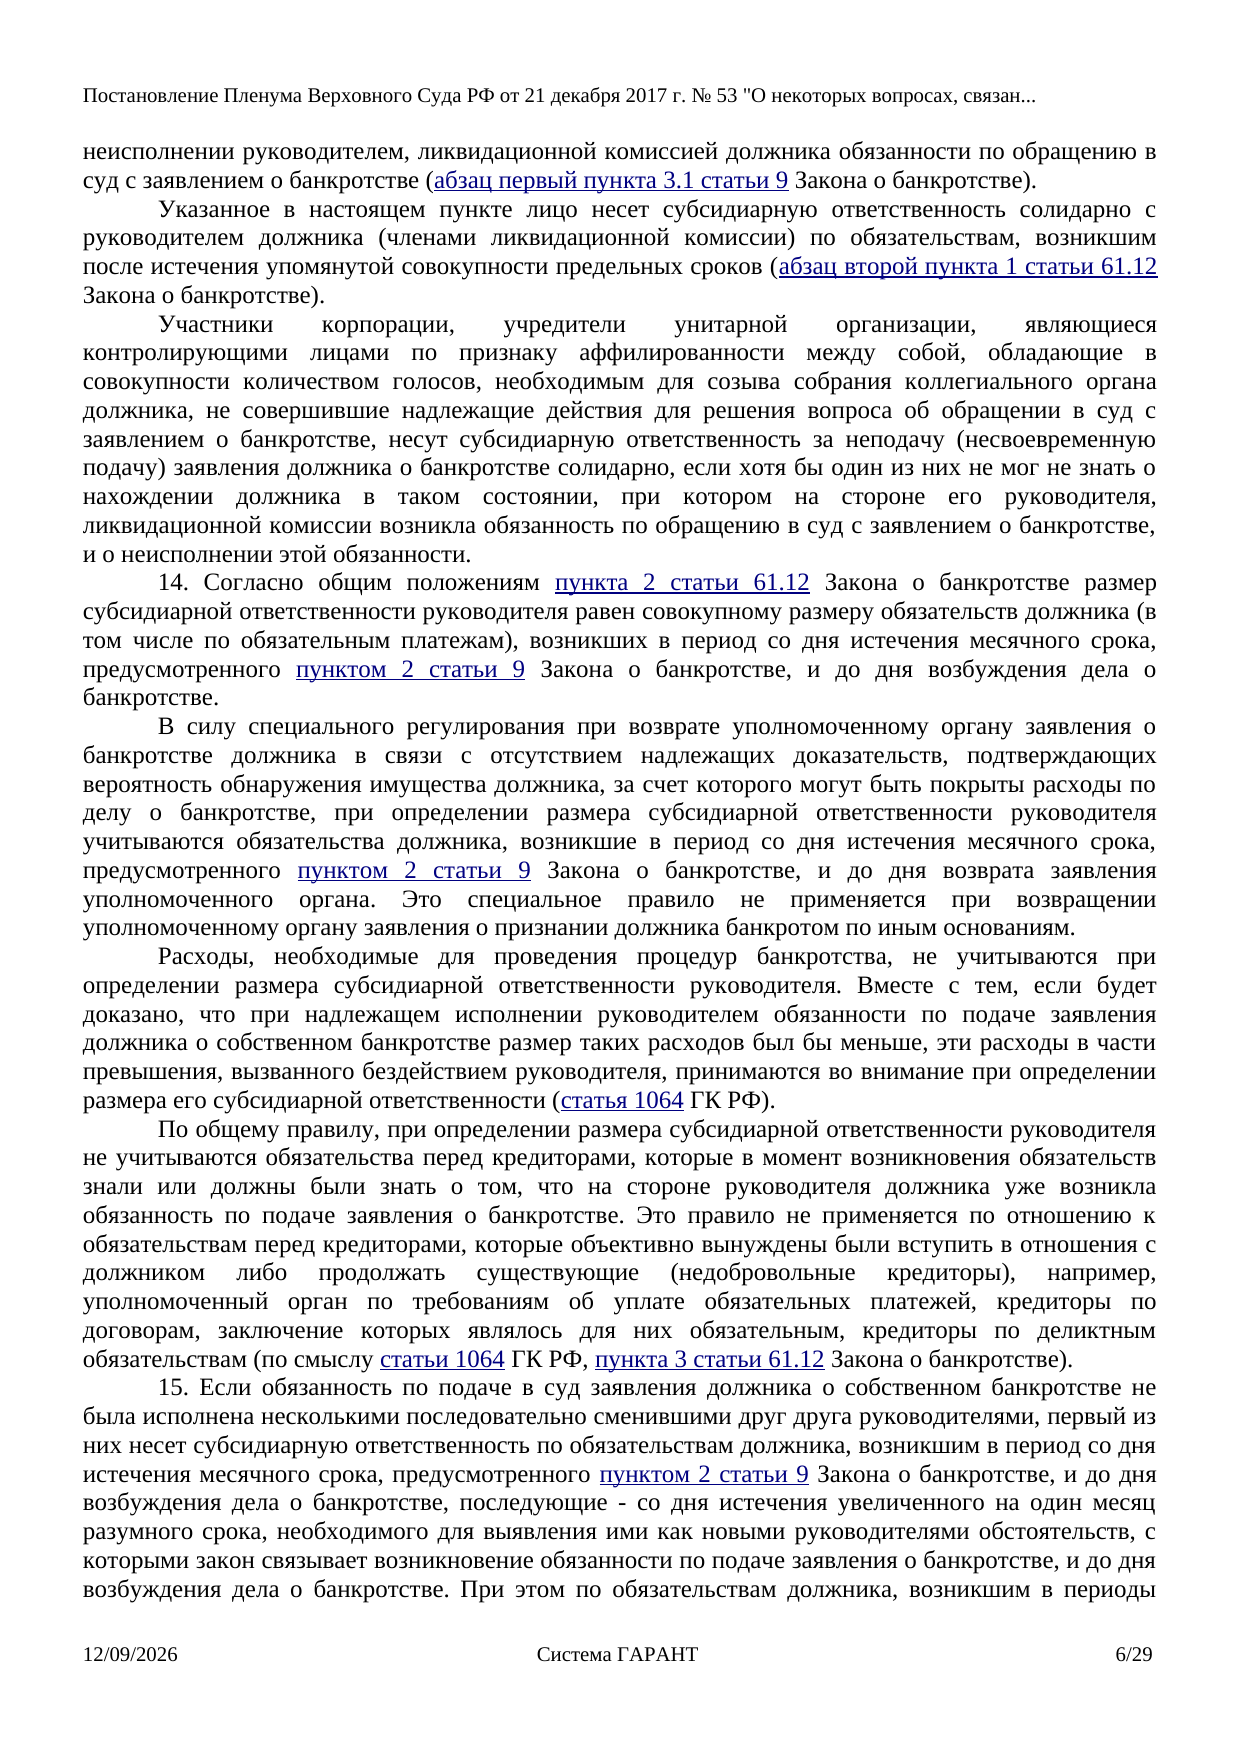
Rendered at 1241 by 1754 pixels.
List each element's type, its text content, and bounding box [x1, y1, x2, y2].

text Участники корпорации, учредители унитарной организации, являющиеся контролирующими лицами по признаку аффилированности между собой, обладающие в совокупности количеством голосов, необходимым для созыва собрания коллегиального органа должника, не совершившие надлежащие действия для решения вопроса об обращении в суд с заявлением о банкротстве, несут субсидиарную ответственность за неподачу (несвоевременную подачу) заявления должника о банкротстве солидарно, если хотя бы один из них не мог не знать о нахождении должника в таком состоянии, при котором на стороне его руководителя, ликвидационной комиссии возникла обязанность по обращению в суд с заявлением о банкротстве, и о неисполнении этой обязанности. [83, 309, 1157, 567]
text Указанное в настоящем пункте лицо несет субсидиарную ответственность солидарно с руководителем должника (членами ликвидационной комиссии) по обязательствам, возникшим после истечения упомянутой совокупности предельных сроков (абзац второй пункта 1 статьи 61.12 Закона о банкротстве). [83, 194, 1157, 309]
text По общему правилу, при определении размера субсидиарной ответственности руководителя не учитываются обязательства перед кредиторами, которые в момент возникновения обязательств знали или должны были знать о том, что на стороне руководителя должника уже возникла обязанность по подаче заявления о банкротстве. Это правило не применяется по отношению к обязательствам перед кредиторами, которые объективно вынуждены были вступить в отношения с должником либо продолжать существующие (недобровольные кредиторы), например, уполномоченный орган по требованиям об уплате обязательных платежей, кредиторы по договорам, заключение которых являлось для них обязательным, кредиторы по деликтным обязательствам (по смыслу статьи 1064 ГК РФ, пункта 3 статьи 61.12 Закона о банкротстве). [83, 1114, 1157, 1372]
text В силу специального регулирования при возврате уполномоченному органу заявления о банкротстве должника в связи с отсутствием надлежащих доказательств, подтверждающих вероятность обнаружения имущества должника, за счет которого могут быть покрыты расходы по делу о банкротстве, при определении размера субсидиарной ответственности руководителя учитываются обязательства должника, возникшие в период со дня истечения месячного срока, предусмотренного пунктом 2 статьи 9 Закона о банкротстве, и до дня возврата заявления уполномоченного органа. Это специальное правило не применяется при возвращении уполномоченному органу заявления о признании должника банкротом по иным основаниям. [83, 711, 1157, 941]
text 14. Согласно общим положениям пункта 2 статьи 61.12 Закона о банкротстве размер субсидиарной ответственности руководителя равен совокупному размеру обязательств должника (в том числе по обязательным платежам), возникших в период со дня истечения месячного срока, предусмотренного пунктом 2 статьи 9 Закона о банкротстве, и до дня возбуждения дела о банкротстве. [83, 567, 1157, 711]
text неисполнении руководителем, ликвидационной комиссией должника обязанности по обращению в суд с заявлением о банкротстве (абзац первый пункта 3.1 статьи 9 Закона о банкротстве). [83, 136, 1157, 194]
text Расходы, необходимые для проведения процедур банкротства, не учитываются при определении размера субсидиарной ответственности руководителя. Вместе с тем, если будет доказано, что при надлежащем исполнении руководителем обязанности по подаче заявления должника о собственном банкротстве размер таких расходов был бы меньше, эти расходы в части превышения, вызванного бездействием руководителя, принимаются во внимание при определении размера его субсидиарной ответственности (статья 1064 ГК РФ). [83, 941, 1157, 1114]
text 15. Если обязанность по подаче в суд заявления должника о собственном банкротстве не была исполнена несколькими последовательно сменившими друг друга руководителями, первый из них несет субсидиарную ответственность по обязательствам должника, возникшим в период со дня истечения месячного срока, предусмотренного пунктом 2 статьи 9 Закона о банкротстве, и до дня возбуждения дела о банкротстве, последующие - со дня истечения увеличенного на один месяц разумного срока, необходимого для выявления ими как новыми руководителями обстоятельств, с которыми закон связывает возникновение обязанности по подаче заявления о банкротстве, и до дня возбуждения дела о банкротстве. При этом по обязательствам должника, возникшим в периоды [83, 1372, 1157, 1602]
